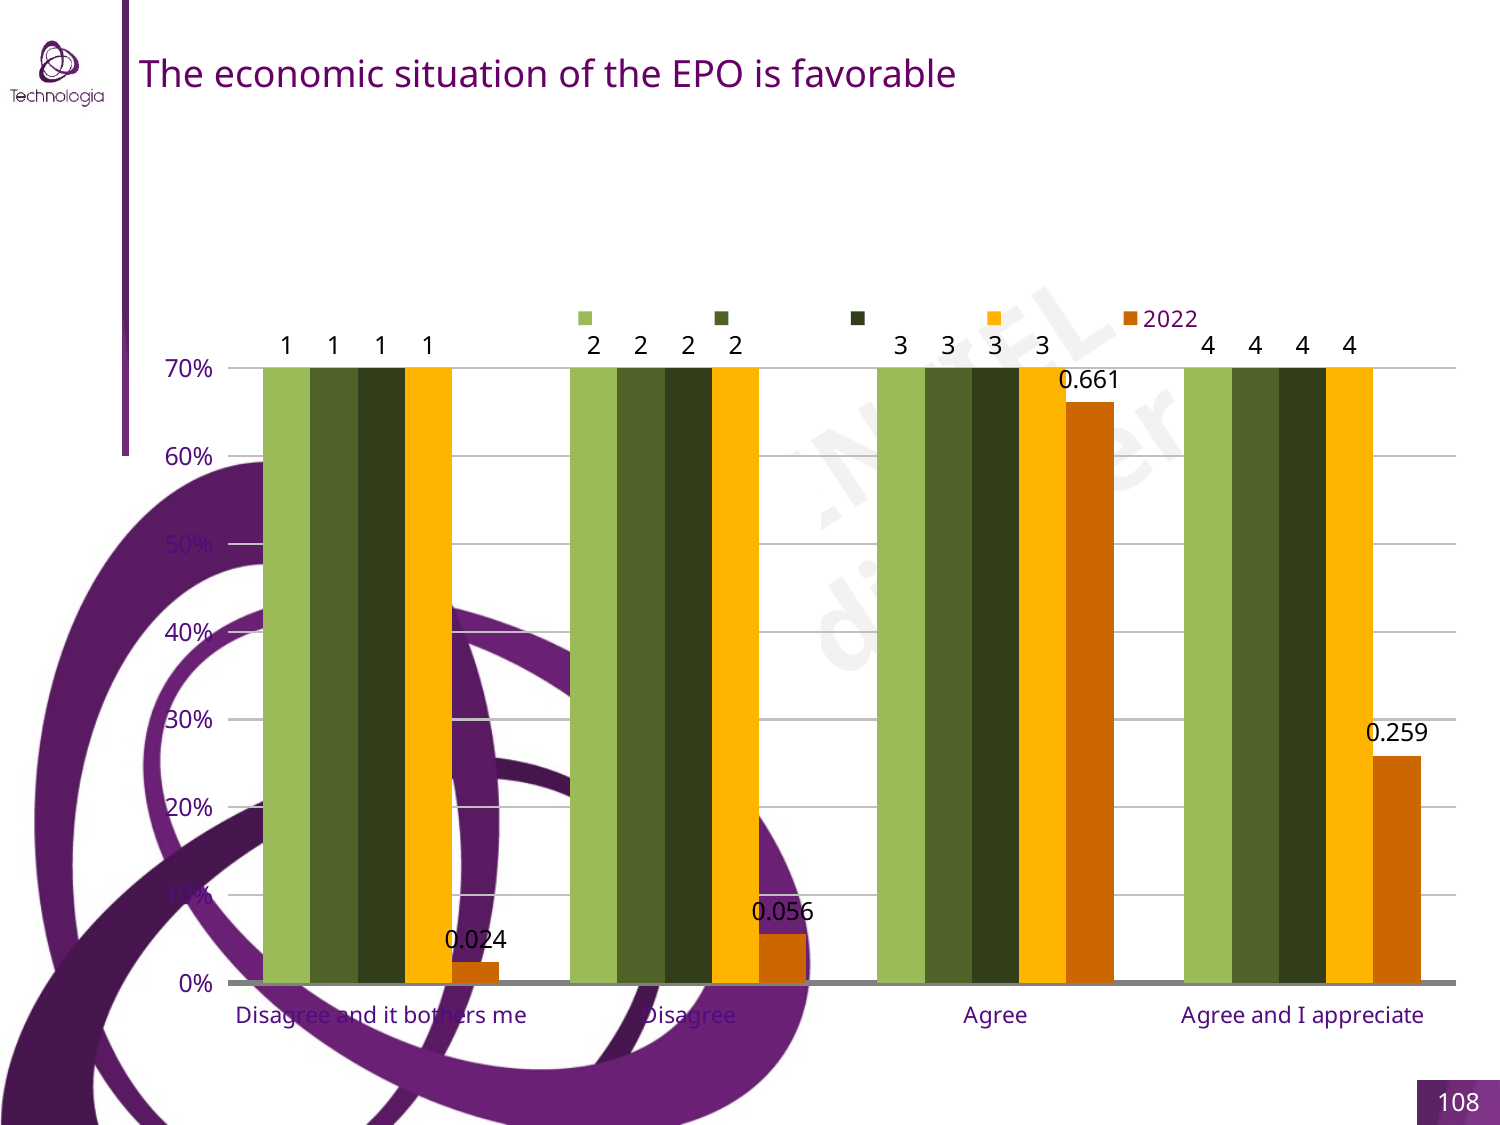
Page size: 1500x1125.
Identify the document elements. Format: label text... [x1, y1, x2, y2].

title The economic situation of the EPO is favorable [123, 42, 1282, 185]
picture [0, 33, 113, 114]
chart [123, 215, 1460, 1083]
picture [1417, 1080, 1500, 1125]
picture [0, 0, 821, 1125]
